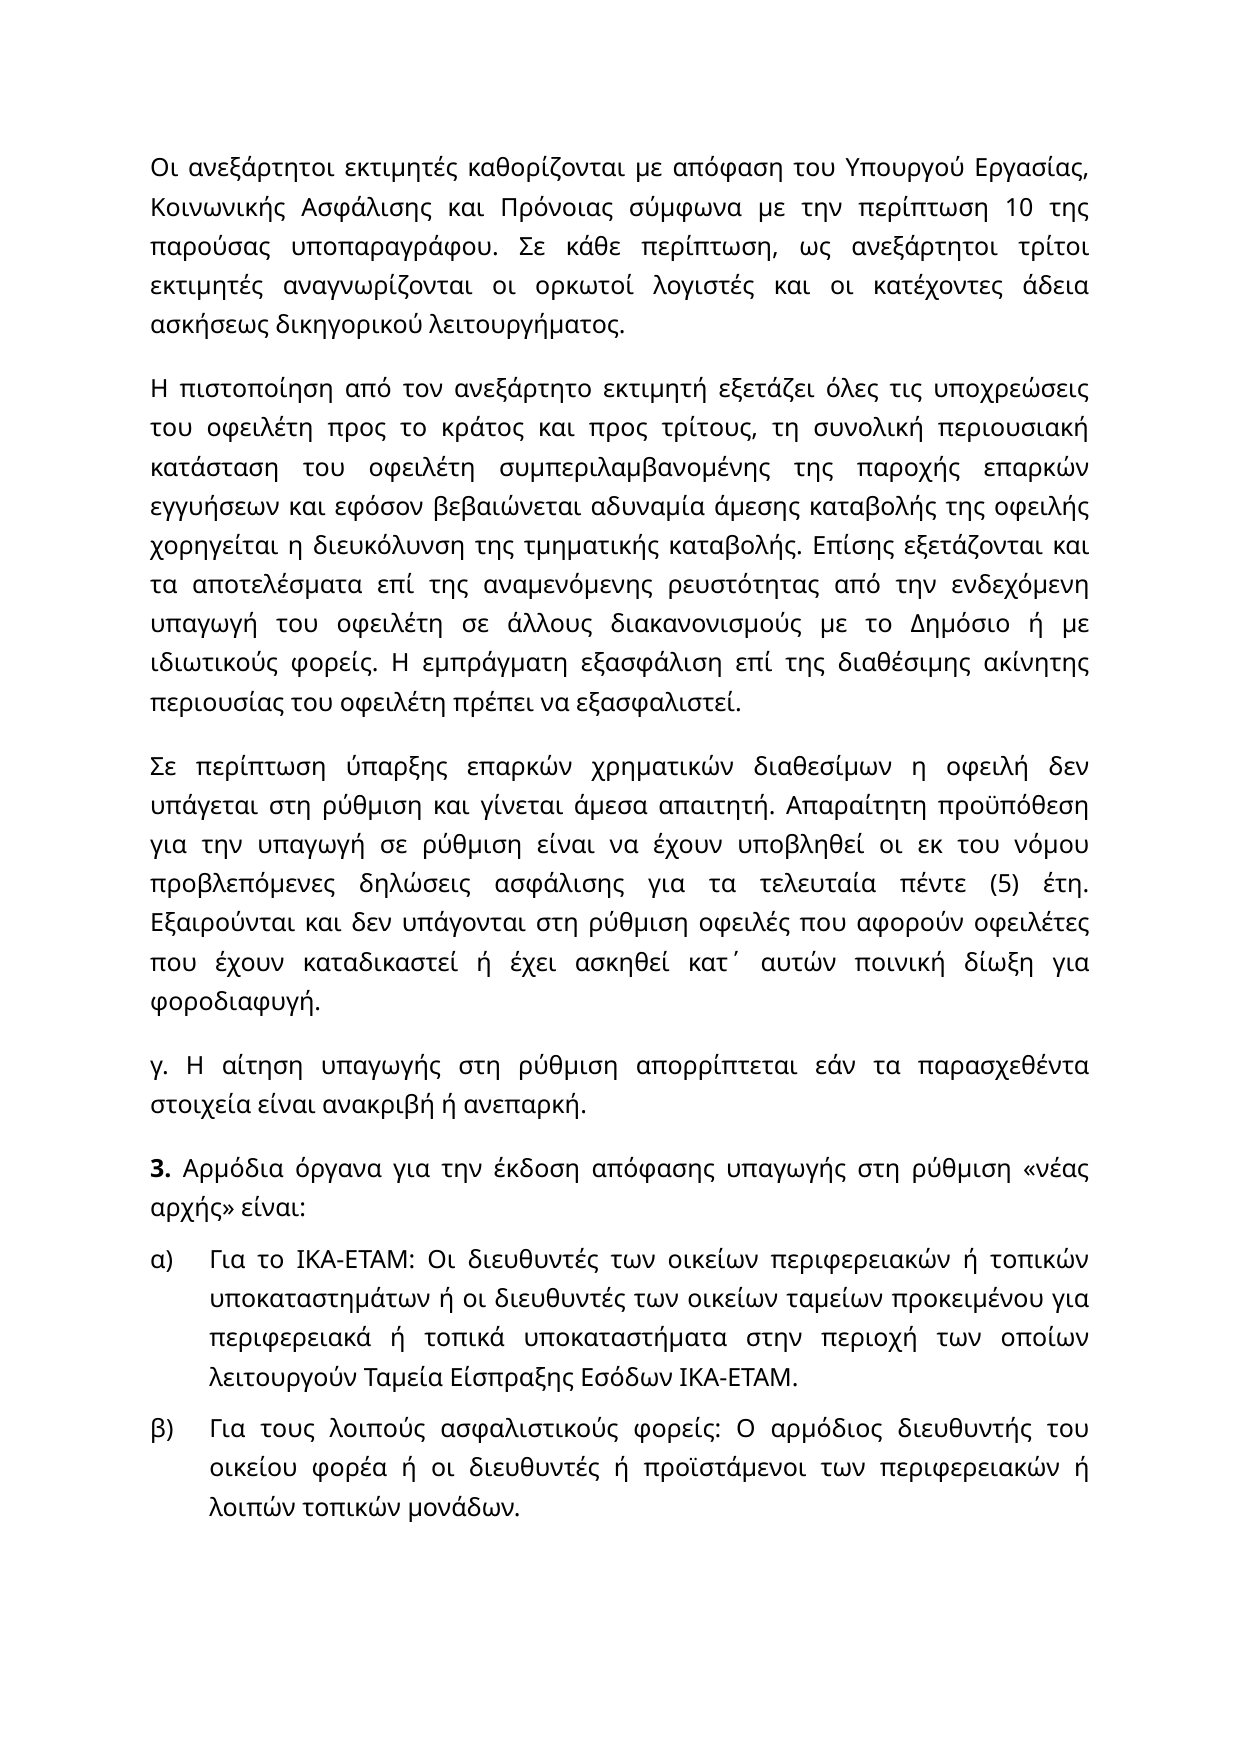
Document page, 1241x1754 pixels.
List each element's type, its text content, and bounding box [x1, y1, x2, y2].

list α) Για το ΙΚΑ-ΕΤΑΜ: Οι διευθυντές των οικείων περιφερειακών ή τοπικών υποκαταστημάτων ή οι διευθυντές των οικείων ταμείων προκειμένου για περιφερειακά ή τοπικά υποκαταστήματα στην περιοχή των οποίων λειτουργούν Ταμεία Είσπραξης Εσόδων ΙΚΑ-ΕΤΑΜ. [150, 1242, 1090, 1393]
text Η πιστοποίηση από τον ανεξάρτητο εκτιμητή εξετάζει όλες τις υποχρεώσεις του οφειλέτη προς το κράτος και προς τρίτους, τη συνολική περιουσιακή κατάσταση του οφειλέτη συμπεριλαμβανομένης της παροχής επαρκών εγγυήσεων και εφόσον βεβαιώνεται αδυναμία άμεσης καταβολής της οφειλής χορηγείται η διευκόλυνση της τμηματικής καταβολής. Επίσης εξετάζονται και τα αποτελέσματα επί της αναμενόμενης ρευστότητας από την ενδεχόμενη υπαγωγή του οφειλέτη σε άλλους διακανονισμούς με το Δημόσιο ή με ιδιωτικούς φορείς. Η εμπράγματη εξασφάλιση επί της διαθέσιμης ακίνητης περιουσίας του οφειλέτη πρέπει να εξασφαλιστεί. [150, 371, 1090, 718]
list β) Για τους λοιπούς ασφαλιστικούς φορείς: Ο αρμόδιος διευθυντής του οικείου φορέα ή οι διευθυντές ή προϊστάμενοι των περιφερειακών ή λοιπών τοπικών μονάδων. [150, 1411, 1090, 1523]
text Οι ανεξάρτητοι εκτιμητές καθορίζονται με απόφαση του Υπουργού Εργασίας, Κοινωνικής Ασφάλισης και Πρόνοιας σύμφωνα με την περίπτωση 10 της παρούσας υποπαραγράφου. Σε κάθε περίπτωση, ως ανεξάρτητοι τρίτοι εκτιμητές αναγνωρίζονται οι ορκωτοί λογιστές και οι κατέχοντες άδεια ασκήσεως δικηγορικού λειτουργήματος. [150, 150, 1090, 341]
text Σε περίπτωση ύπαρξης επαρκών χρηματικών διαθεσίμων η οφειλή δεν υπάγεται στη ρύθμιση και γίνεται άμεσα απαιτητή. Απαραίτητη προϋπόθεση για την υπαγωγή σε ρύθμιση είναι να έχουν υποβληθεί οι εκ του νόμου προβλεπόμενες δηλώσεις ασφάλισης για τα τελευταία πέντε (5) έτη. Εξαιρούνται και δεν υπάγονται στη ρύθμιση οφειλές που αφορούν οφειλέτες που έχουν καταδικαστεί ή έχει ασκηθεί κατ΄ αυτών ποινική δίωξη για φοροδιαφυγή. [150, 748, 1090, 1017]
text γ. Η αίτηση υπαγωγής στη ρύθμιση απορρίπτεται εάν τα παρασχεθέντα στοιχεία είναι ανακριβή ή ανεπαρκή. [150, 1047, 1090, 1121]
text 3. Αρμόδια όργανα για την έκδοση απόφασης υπαγωγής στη ρύθμιση «νέας αρχής» είναι: [150, 1151, 1090, 1224]
